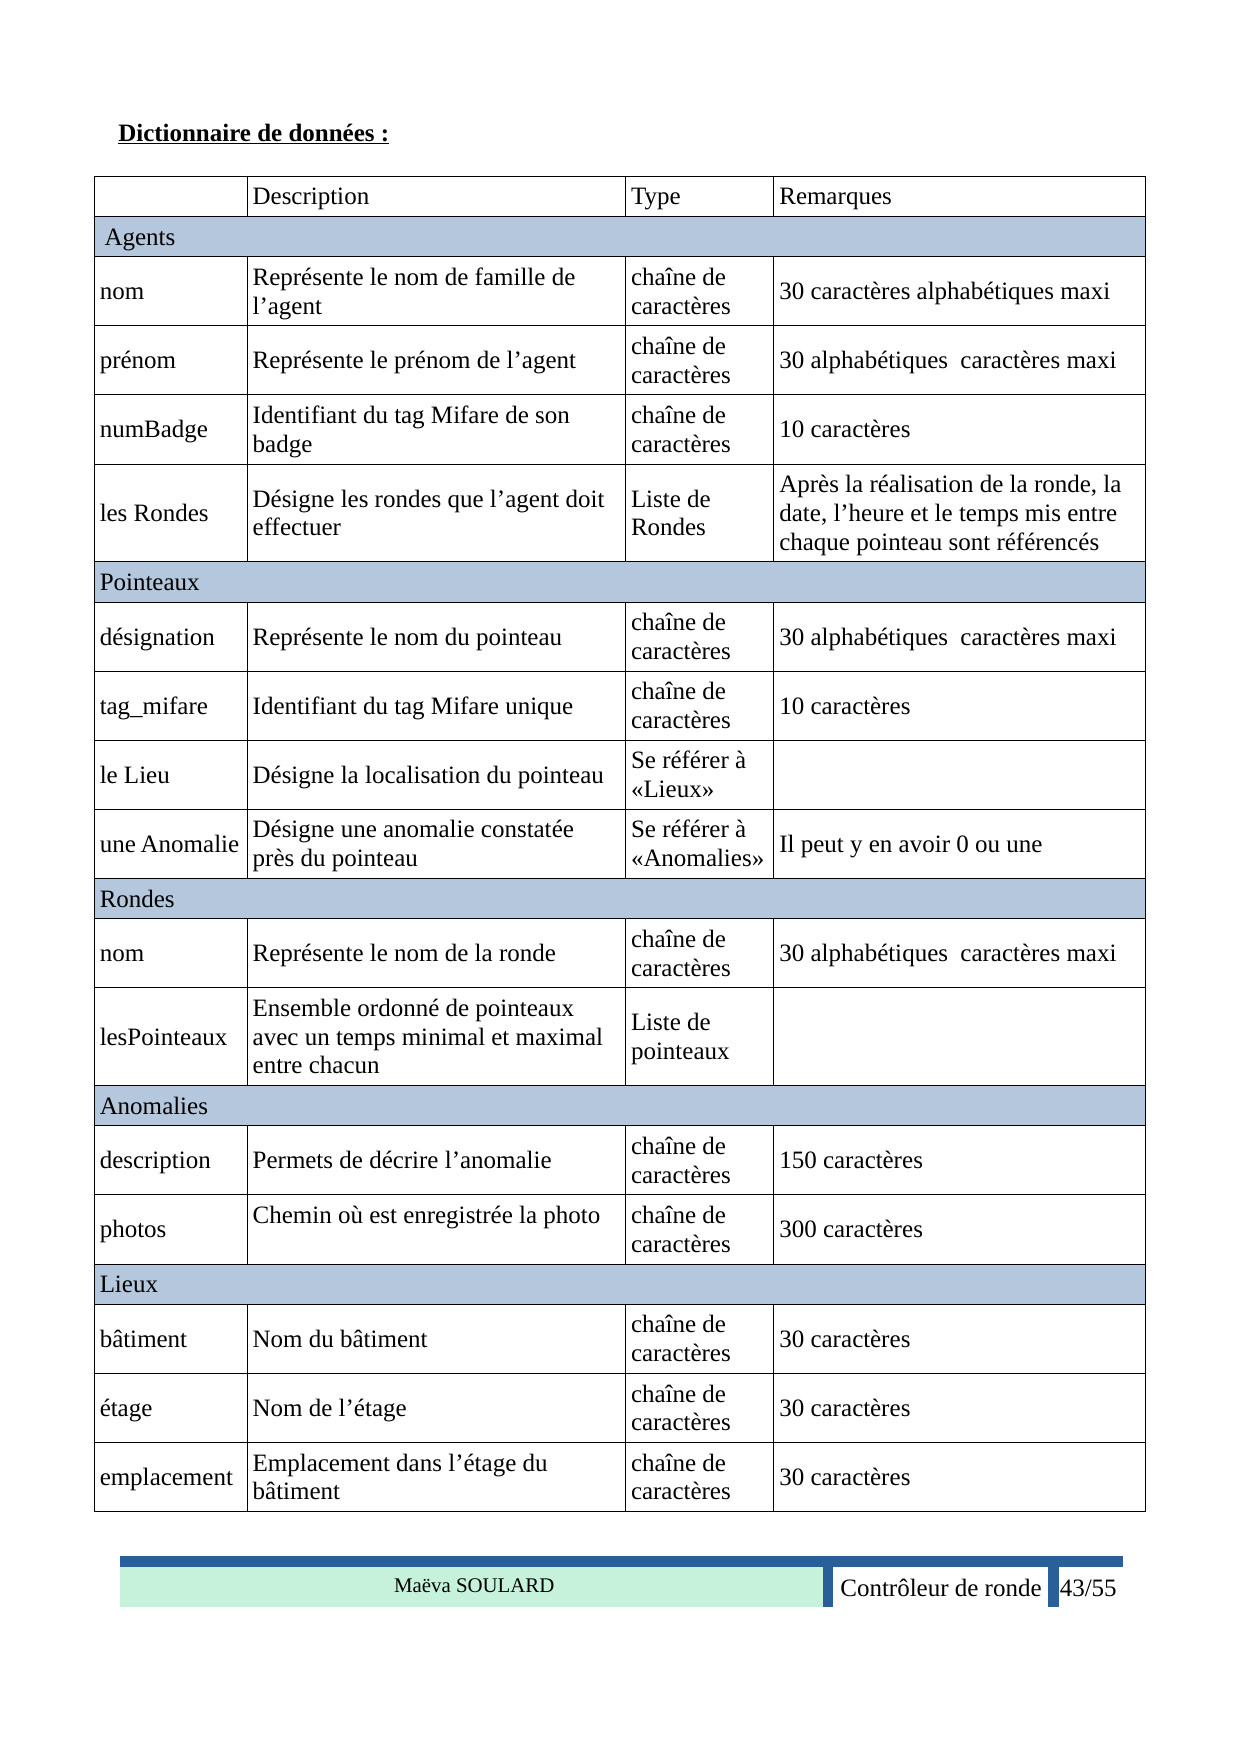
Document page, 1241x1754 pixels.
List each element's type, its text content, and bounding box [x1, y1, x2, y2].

table_cell les Rondes [95, 465, 247, 561]
table_cell étage [95, 1374, 247, 1442]
table_cell prénom [95, 326, 247, 394]
table_cell Représente le prénom de l’agent [248, 326, 625, 394]
table_cell chaîne de caractères [626, 257, 773, 325]
table_cell lesPointeaux [95, 988, 247, 1085]
table_cell chaîne de caractères [626, 395, 773, 463]
table_cell 30 caractères [774, 1305, 1145, 1373]
table_cell Désigne une anomalie constatée près du pointeau [248, 810, 625, 878]
table_cell Liste de pointeaux [626, 988, 773, 1085]
table_cell une Anomalie [95, 810, 247, 878]
table_cell désignation [95, 603, 247, 671]
table_cell chaîne de caractères [626, 1374, 773, 1442]
table_cell [774, 988, 1145, 1085]
table_cell 30 alphabétiques caractères maxi [774, 326, 1145, 394]
table_cell 30 alphabétiques caractères maxi [774, 919, 1145, 987]
table_cell 30 alphabétiques caractères maxi [774, 603, 1145, 671]
table_cell chaîne de caractères [626, 1195, 773, 1263]
table_cell Représente le nom de famille de l’agent [248, 257, 625, 325]
table_cell Il peut y en avoir 0 ou une [774, 810, 1145, 878]
table_cell le Lieu [95, 741, 247, 809]
table_cell Identifiant du tag Mifare unique [248, 672, 625, 740]
table_cell Nom de l’étage [248, 1374, 625, 1442]
table_cell 10 caractères [774, 672, 1145, 740]
table_cell 30 caractères alphabétiques maxi [774, 257, 1145, 325]
table_cell Ensemble ordonné de pointeaux avec un temps minimal et maximal entre chacun [248, 988, 625, 1085]
table_cell 30 caractères [774, 1374, 1145, 1442]
table_cell Chemin où est enregistrée la photo [248, 1195, 625, 1263]
table_cell numBadge [95, 395, 247, 463]
table_cell 150 caractères [774, 1126, 1145, 1194]
table_header Type [626, 177, 773, 216]
table_cell Nom du bâtiment [248, 1305, 625, 1373]
table_header [95, 177, 247, 216]
table_cell nom [95, 257, 247, 325]
table_cell Permets de décrire l’anomalie [248, 1126, 625, 1194]
table_cell Se référer à «Lieux» [626, 741, 773, 809]
table_cell Rondes [95, 879, 1145, 918]
table_cell Lieux [95, 1265, 1145, 1304]
table_cell chaîne de caractères [626, 1126, 773, 1194]
table_cell Identifiant du tag Mifare de son badge [248, 395, 625, 463]
table_cell 30 caractères [774, 1443, 1145, 1511]
table_header Description [248, 177, 625, 216]
table_cell Après la réalisation de la ronde, la date, l’heure et le temps mis entre chaque pointeau sont référencés [774, 465, 1145, 561]
table_cell photos [95, 1195, 247, 1263]
table_cell Pointeaux [95, 562, 1145, 602]
table_cell chaîne de caractères [626, 603, 773, 671]
table_cell Emplacement dans l’étage du bâtiment [248, 1443, 625, 1511]
table_cell description [95, 1126, 247, 1194]
table_header Remarques [774, 177, 1145, 216]
table_cell nom [95, 919, 247, 987]
table_cell bâtiment [95, 1305, 247, 1373]
table_cell chaîne de caractères [626, 326, 773, 394]
table_cell 300 caractères [774, 1195, 1145, 1263]
table_cell Agents [95, 217, 1145, 256]
table_cell chaîne de caractères [626, 1443, 773, 1511]
table_cell tag_mifare [95, 672, 247, 740]
table_cell 10 caractères [774, 395, 1145, 463]
table_cell Désigne la localisation du pointeau [248, 741, 625, 809]
table_cell Désigne les rondes que l’agent doit effectuer [248, 465, 625, 561]
text Dictionnaire de données : [118, 118, 1122, 147]
table_cell emplacement [95, 1443, 247, 1511]
table_cell chaîne de caractères [626, 919, 773, 987]
table_cell chaîne de caractères [626, 672, 773, 740]
table_cell chaîne de caractères [626, 1305, 773, 1373]
table_cell Représente le nom du pointeau [248, 603, 625, 671]
table_cell Représente le nom de la ronde [248, 919, 625, 987]
table_cell Liste de Rondes [626, 465, 773, 561]
table_cell Se référer à «Anomalies» [626, 810, 773, 878]
table_cell [774, 741, 1145, 809]
table_cell Anomalies [95, 1086, 1145, 1125]
